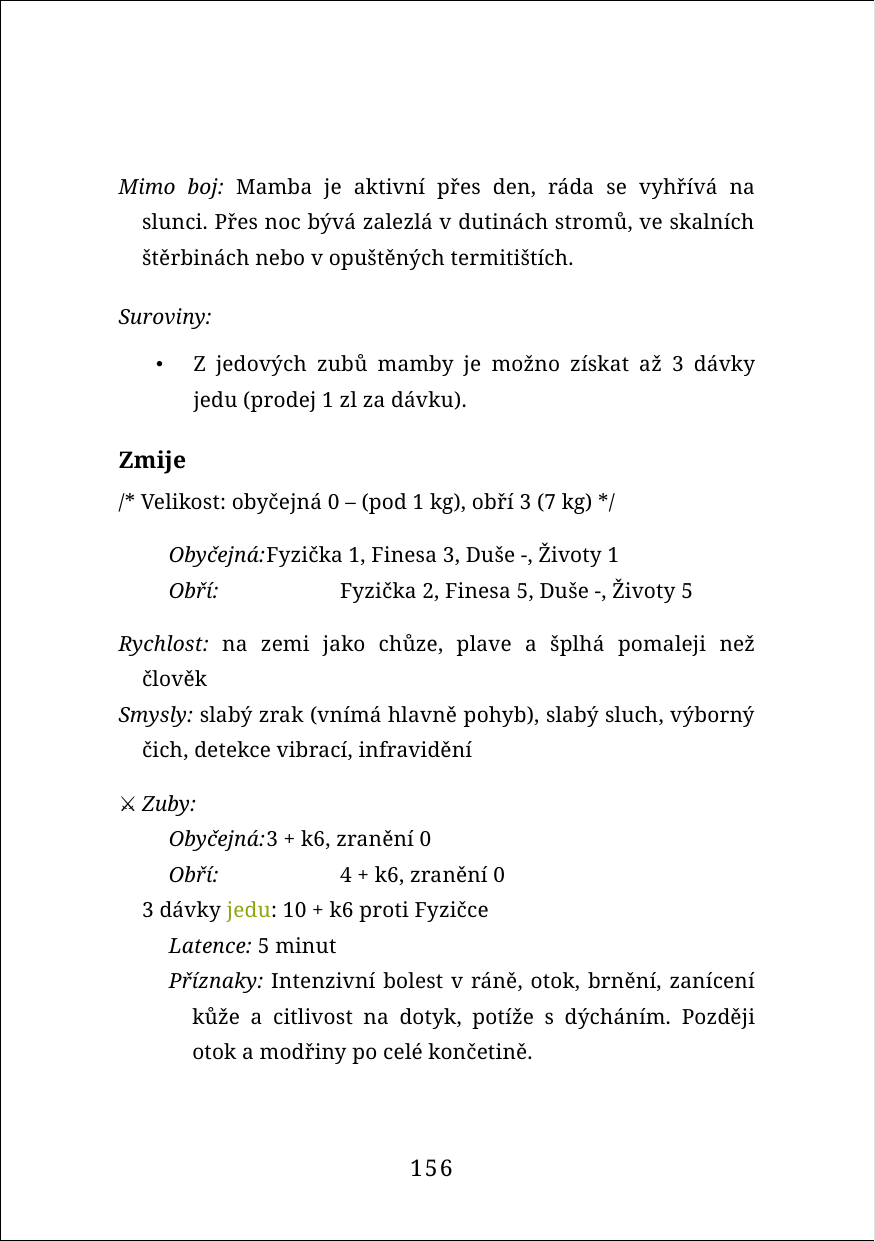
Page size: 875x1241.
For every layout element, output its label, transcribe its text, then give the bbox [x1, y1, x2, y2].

text Obyčejná: 3 + k6, zranění 0 [168, 824, 756, 853]
list Z jedových zubů mamby je možno získat až 3 dávky jedu (prodej 1 zl za dávku). [156, 349, 756, 413]
text Obyčejná: Fyzička 1, Finesa 3, Duše -, Životy 1 [168, 540, 756, 569]
text ⚔ Zuby: [118, 789, 756, 817]
text 3 dávky jedu: 10 + k6 proti Fyzičce [142, 895, 756, 924]
text Příznaky: Intenzivní bolest v ráně, otok, brnění, zanícení kůže a citlivost na dotyk, potíže s dýcháním. Později otok a modřiny po celé končetině. [168, 966, 756, 1066]
text Suroviny: [118, 302, 756, 330]
text Latence: 5 minut [168, 931, 756, 959]
text Obří: Fyzička 2, Finesa 5, Duše -, Životy 5 [168, 576, 756, 604]
text Rychlost: na zemi jako chůze, plave a šplhá pomaleji než člověk [118, 629, 756, 693]
text Mimo boj: Mamba je aktivní přes den, ráda se vyhřívá na slunci. Přes noc bývá zalezlá v dutinách stromů, ve skalních štěrbinách nebo v opuštěných termitištích. [118, 172, 756, 271]
text Smysly: slabý zrak (vnímá hlavně pohyb), slabý sluch, výborný čich, detekce vibrací, infravidění [118, 700, 756, 764]
subtitle Zmije [118, 444, 756, 475]
text /* Velikost: obyčejná 0 – (pod 1 kg), obří 3 (7 kg) */ [118, 487, 756, 515]
text Obří: 4 + k6, zranění 0 [168, 860, 756, 888]
